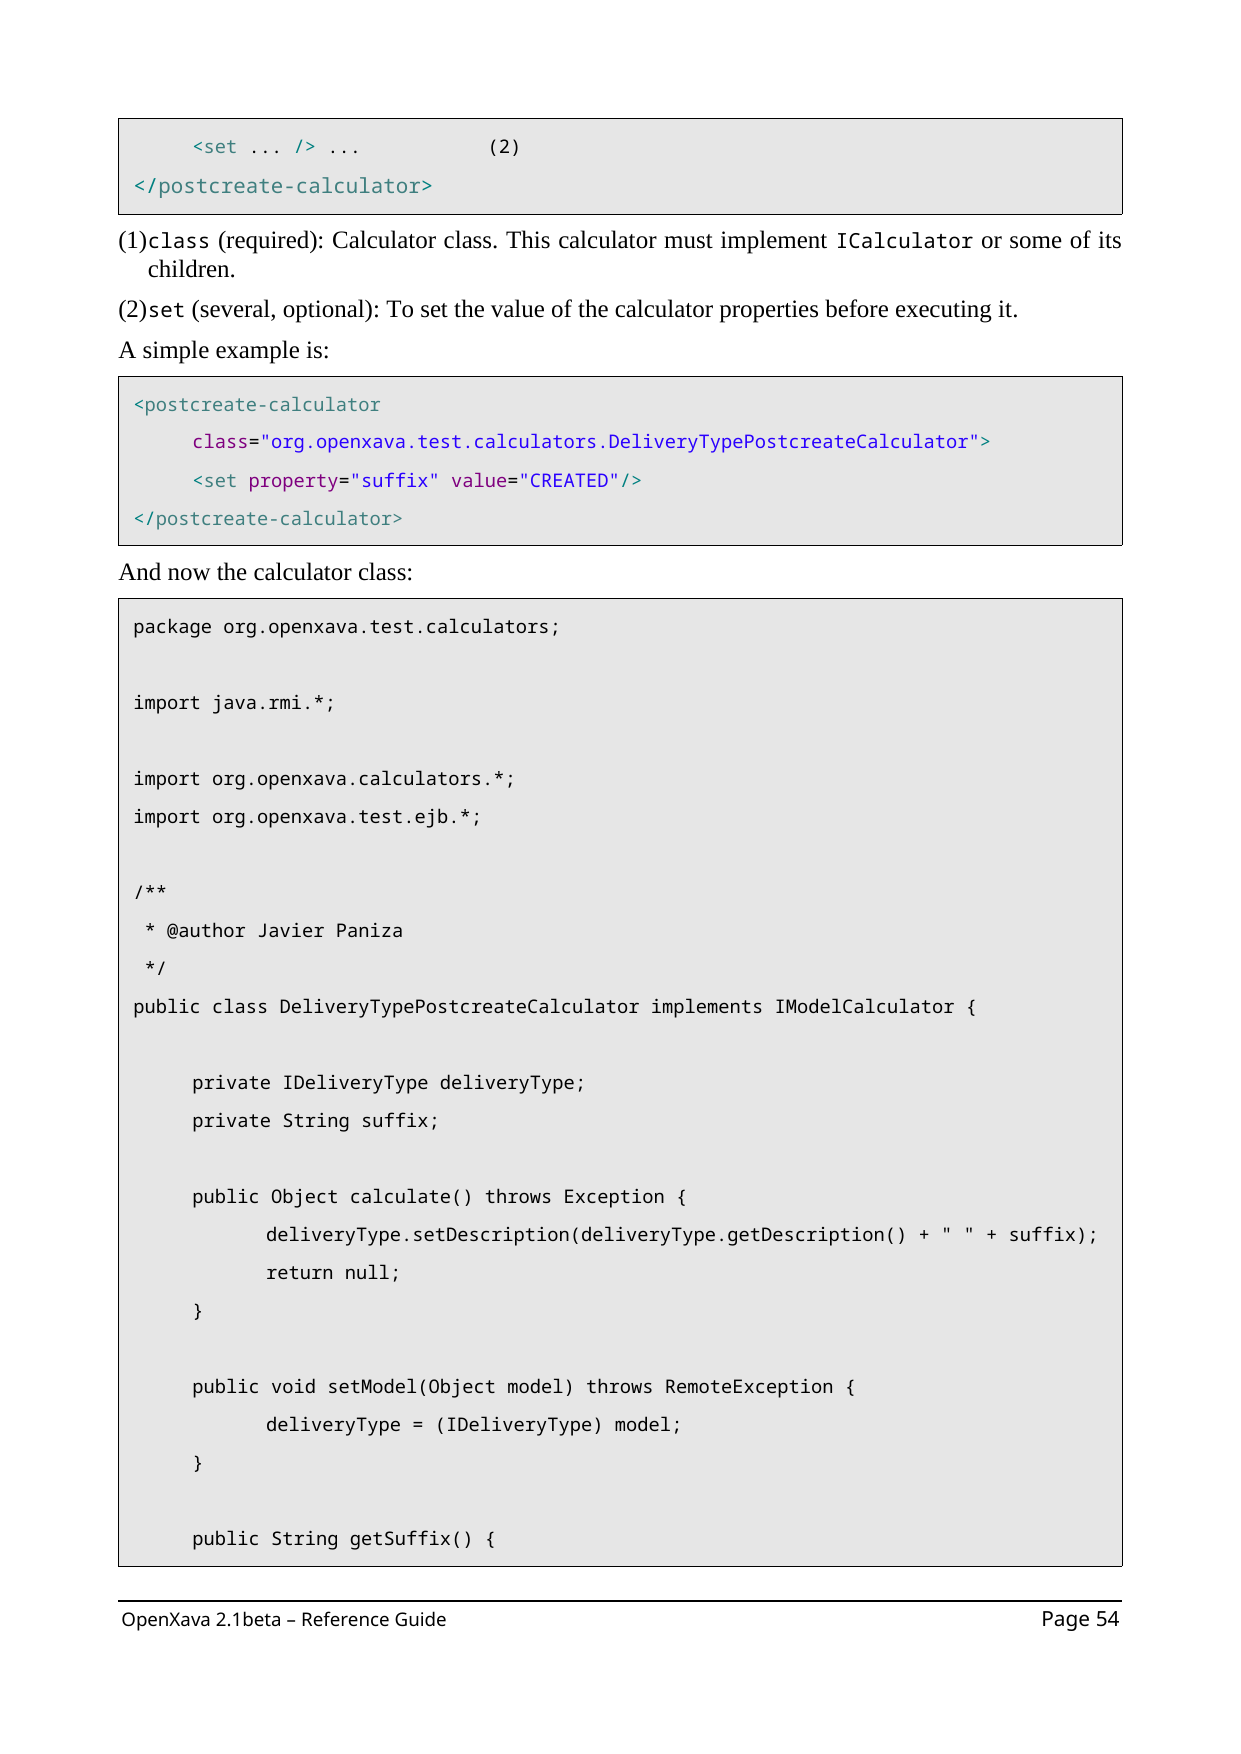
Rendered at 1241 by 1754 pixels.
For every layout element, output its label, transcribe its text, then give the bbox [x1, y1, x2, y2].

text private String suffix; [119, 1092, 1122, 1130]
text return null; [119, 1244, 1122, 1282]
list class (required): Calculator class. This calculator must implement ICalculator or some of its children. [118, 227, 1122, 283]
text package org.openxava.test.calculators; [119, 599, 1122, 636]
list set (several, optional): To set the value of the calculator properties before executing it. [118, 295, 1122, 323]
text deliveryType = (IDeliveryType) model; [119, 1397, 1122, 1434]
text <set ... /> ... (2) [119, 119, 1122, 156]
text import java.rmi.*; [119, 674, 1122, 712]
text } [119, 1282, 1122, 1321]
text deliveryType.setDescription(deliveryType.getDescription() + " " + suffix); [119, 1206, 1122, 1244]
text private IDeliveryType deliveryType; [119, 1054, 1122, 1092]
text class="org.openxava.test.calculators.DeliveryTypePostcreateCalculator"> [119, 414, 1122, 452]
text * @author Javier Paniza [119, 902, 1122, 940]
text public void setModel(Object model) throws RemoteException { [119, 1358, 1122, 1397]
text A simple example is: [118, 336, 1122, 363]
text <set property="suffix" value="CREATED"/> [119, 452, 1122, 490]
text And now the calculator class: [118, 558, 1122, 586]
text import org.openxava.calculators.*; [119, 750, 1122, 788]
text import org.openxava.test.ejb.*; [119, 788, 1122, 826]
text public String getSuffix() { [119, 1511, 1122, 1566]
text public class DeliveryTypePostcreateCalculator implements IModelCalculator { [119, 978, 1122, 1016]
text </postcreate-calculator> [119, 490, 1122, 545]
text </postcreate-calculator> [119, 156, 1122, 214]
text /** [119, 864, 1122, 902]
text } [119, 1434, 1122, 1473]
text <postcreate-calculator [119, 377, 1122, 414]
text public Object calculate() throws Exception { [119, 1168, 1122, 1206]
text */ [119, 940, 1122, 978]
